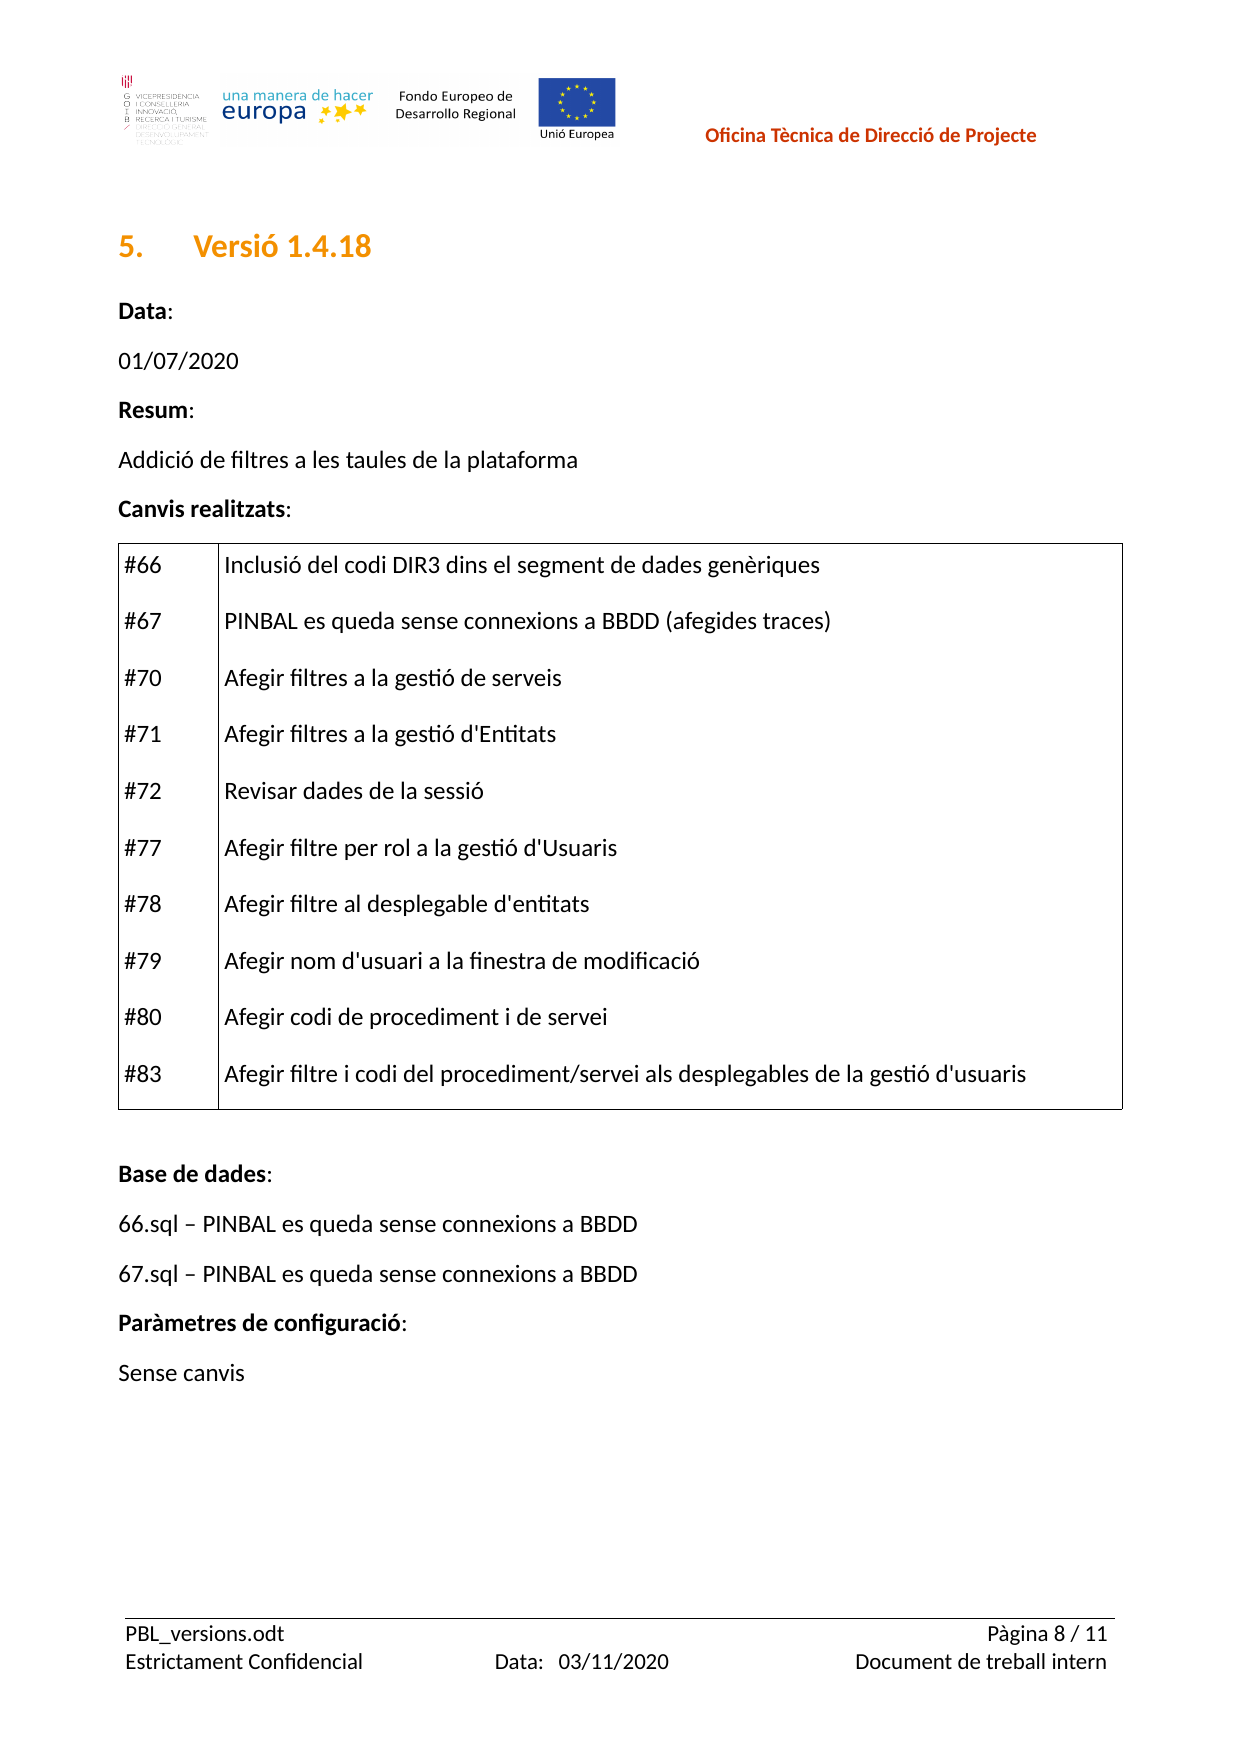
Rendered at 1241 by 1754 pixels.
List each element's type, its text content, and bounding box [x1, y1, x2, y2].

table_cell #72 [119, 770, 218, 826]
text 01/07/2020 [118, 345, 1122, 375]
text 67.sql – PINBAL es queda sense connexions a BBDD [118, 1258, 1122, 1288]
table_cell #78 [119, 883, 218, 939]
table_cell Revisar dades de la sessió [219, 770, 1122, 826]
table_cell Afegir nom d'usuari a la finestra de modificació [219, 939, 1122, 996]
table_cell #71 [119, 713, 218, 769]
picture [118, 73, 213, 147]
table_cell Afegir filtre i codi del procediment/servei als desplegables de la gestió d'usuaris [219, 1052, 1122, 1109]
table_cell #80 [119, 996, 218, 1052]
table_header Inclusió del codi DIR3 dins el segment de dades genèriques [219, 544, 1122, 600]
text 66.sql – PINBAL es queda sense connexions a BBDD [118, 1208, 1122, 1239]
table_cell Afegir filtre per rol a la gestió d'Usuaris [219, 826, 1122, 883]
table_cell Afegir codi de procediment i de servei [219, 996, 1122, 1052]
text Canvis realitzats: [118, 493, 1122, 524]
table_cell #83 [119, 1052, 218, 1109]
table_cell Afegir filtres a la gestió d'Entitats [219, 713, 1122, 769]
table_cell #79 [119, 939, 218, 996]
text Resum: [118, 394, 1122, 425]
table_cell #67 [119, 600, 218, 656]
table_cell #70 [119, 656, 218, 713]
table_cell Afegir filtres a la gestió de serveis [219, 656, 1122, 713]
text Sense canvis [118, 1357, 1122, 1387]
text Base de dades: [118, 1158, 1122, 1189]
table_cell PINBAL es queda sense connexions a BBDD (afegides traces) [219, 600, 1122, 656]
picture [219, 73, 621, 147]
table_header #66 [119, 544, 218, 600]
text Addició de filtres a les taules de la plataforma [118, 444, 1122, 474]
text Paràmetres de configuració: [118, 1307, 1122, 1338]
subtitle Versió 1.4.18 [118, 225, 1122, 266]
table_cell #77 [119, 826, 218, 883]
table_cell Afegir filtre al desplegable d'entitats [219, 883, 1122, 939]
text Data: [118, 295, 1122, 326]
